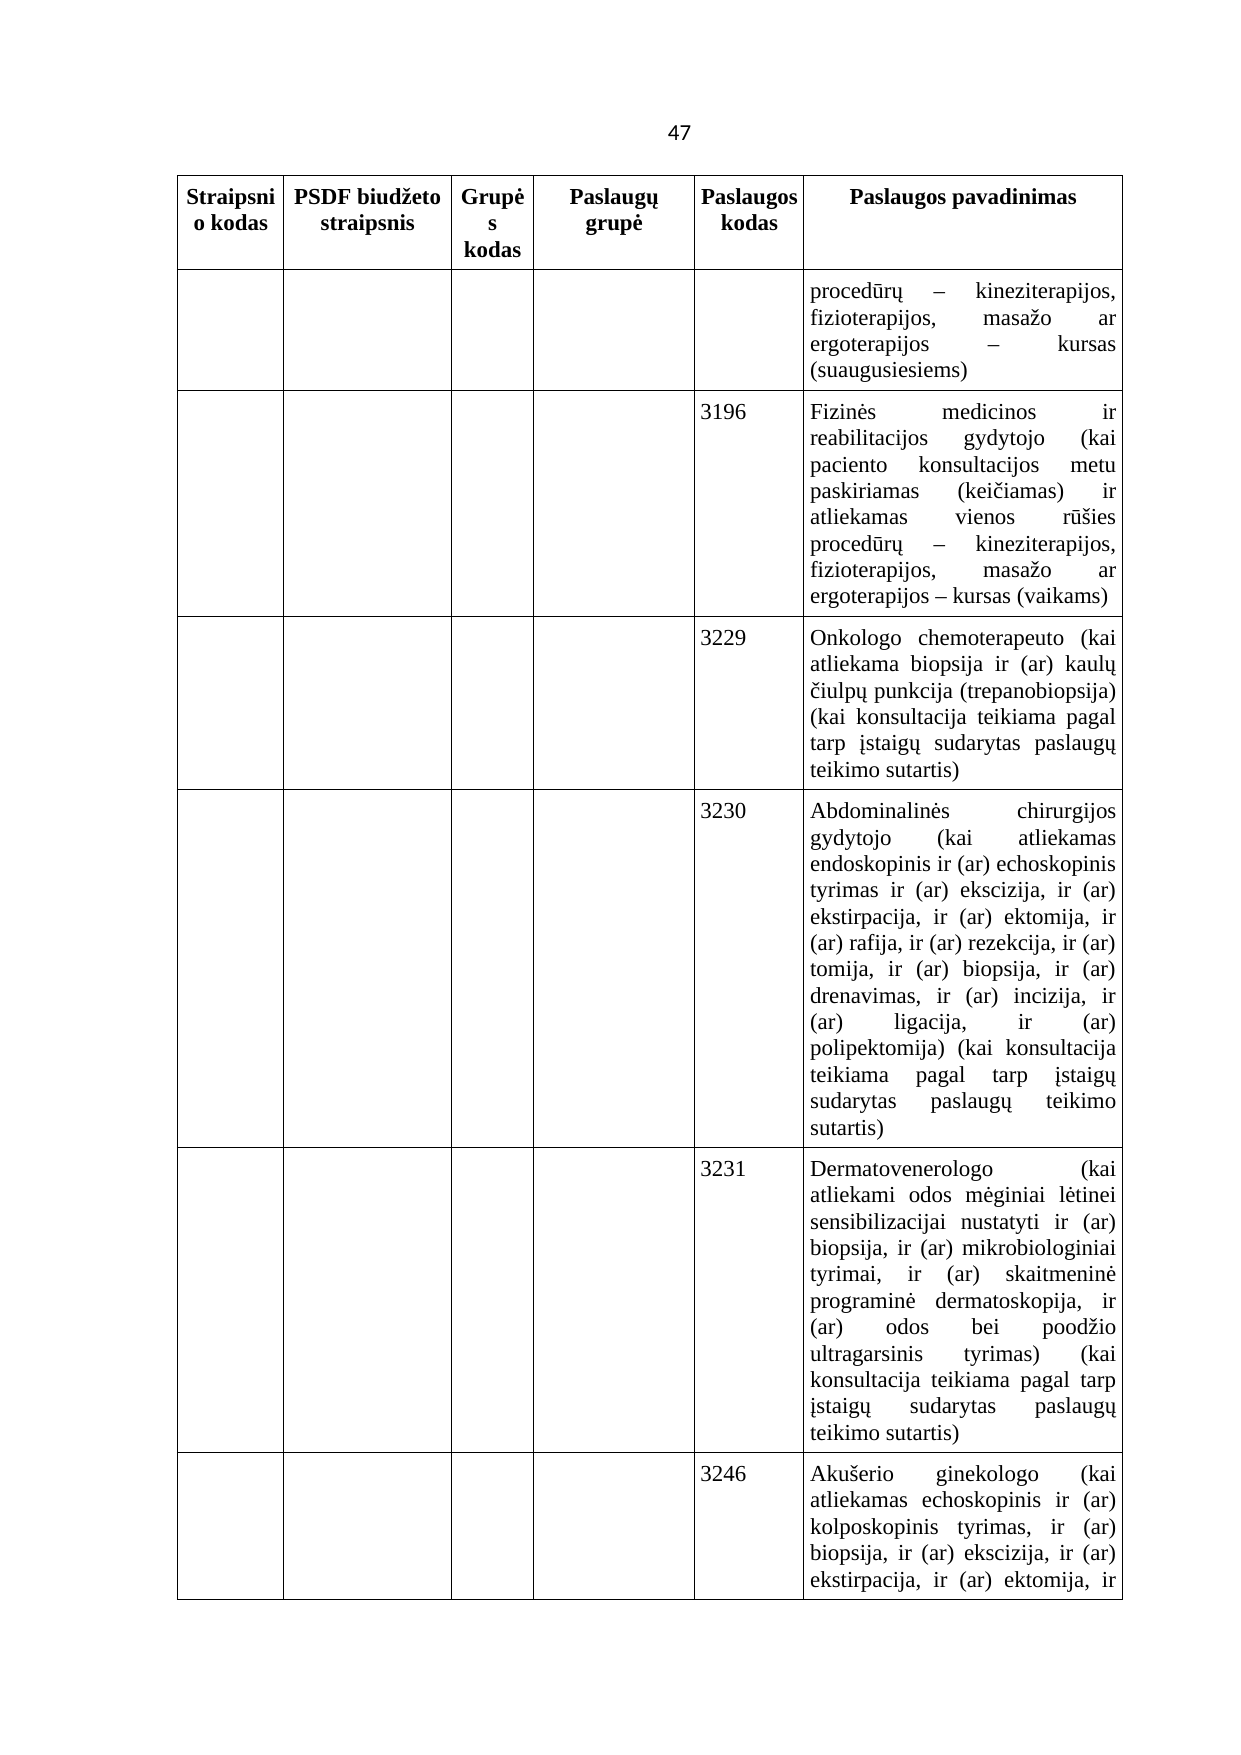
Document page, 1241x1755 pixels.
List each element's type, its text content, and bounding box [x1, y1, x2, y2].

table_cell [284, 391, 451, 616]
table_cell [695, 270, 803, 390]
table_cell [178, 790, 283, 1147]
table_cell [452, 790, 533, 1147]
table_cell [284, 790, 451, 1147]
table_header Paslaugų grupė [534, 176, 694, 269]
table_cell [452, 617, 533, 789]
table_cell [534, 1148, 694, 1452]
table_cell [284, 617, 451, 789]
table_header Paslaugos kodas [695, 176, 803, 269]
table_cell 3230 [695, 790, 803, 1147]
table_cell Abdominalinės chirurgijos gydytojo (kai atliekamas endoskopinis ir (ar) echoskopinis tyrimas ir (ar) ekscizija, ir (ar) ekstirpacija, ir (ar) ektomija, ir (ar) rafija, ir (ar) rezekcija, ir (ar) tomija, ir (ar) biopsija, ir (ar) drenavimas, ir (ar) incizija, ir (ar) ligacija, ir (ar) polipektomija) (kai konsultacija teikiama pagal tarp įstaigų sudarytas paslaugų teikimo sutartis) [804, 790, 1122, 1147]
table_cell [284, 1453, 451, 1599]
table_header Straipsnio kodas [178, 176, 283, 269]
table_cell 3246 [695, 1453, 803, 1599]
table_cell Dermatovenerologo (kai atliekami odos mėginiai lėtinei sensibilizacijai nustatyti ir (ar) biopsija, ir (ar) mikrobiologiniai tyrimai, ir (ar) skaitmeninė programinė dermatoskopija, ir (ar) odos bei poodžio ultragarsinis tyrimas) (kai konsultacija teikiama pagal tarp įstaigų sudarytas paslaugų teikimo sutartis) [804, 1148, 1122, 1452]
table_cell [178, 617, 283, 789]
table_cell [452, 391, 533, 616]
table_cell Fizinės medicinos ir reabilitacijos gydytojo (kai paciento konsultacijos metu paskiriamas (keičiamas) ir atliekamas vienos rūšies procedūrų – kineziterapijos, fizioterapijos, masažo ar ergoterapijos – kursas (vaikams) [804, 391, 1122, 616]
table_cell [452, 1453, 533, 1599]
table_cell [178, 391, 283, 616]
table_cell [534, 391, 694, 616]
table_cell [452, 1148, 533, 1452]
table_header PSDF biudžeto straipsnis [284, 176, 451, 269]
table_cell 3231 [695, 1148, 803, 1452]
table_cell [452, 270, 533, 390]
table_cell [284, 1148, 451, 1452]
table_header Paslaugos pavadinimas [804, 176, 1122, 269]
table_cell Akušerio ginekologo (kai atliekamas echoskopinis ir (ar) kolposkopinis tyrimas, ir (ar) biopsija, ir (ar) ekscizija, ir (ar) ekstirpacija, ir (ar) ektomija, ir [804, 1453, 1122, 1599]
table_cell [534, 270, 694, 390]
table_cell [178, 1453, 283, 1599]
table_cell [178, 1148, 283, 1452]
table_cell [284, 270, 451, 390]
table_cell 3196 [695, 391, 803, 616]
table_cell Onkologo chemoterapeuto (kai atliekama biopsija ir (ar) kaulų čiulpų punkcija (trepanobiopsija) (kai konsultacija teikiama pagal tarp įstaigų sudarytas paslaugų teikimo sutartis) [804, 617, 1122, 789]
table_cell 3229 [695, 617, 803, 789]
table_cell [178, 270, 283, 390]
table_cell procedūrų – kineziterapijos, fizioterapijos, masažo ar ergoterapijos – kursas (suaugusiesiems) [804, 270, 1122, 390]
table_cell [534, 790, 694, 1147]
table_cell [534, 617, 694, 789]
table_cell [534, 1453, 694, 1599]
table_header Grupės kodas [452, 176, 533, 269]
